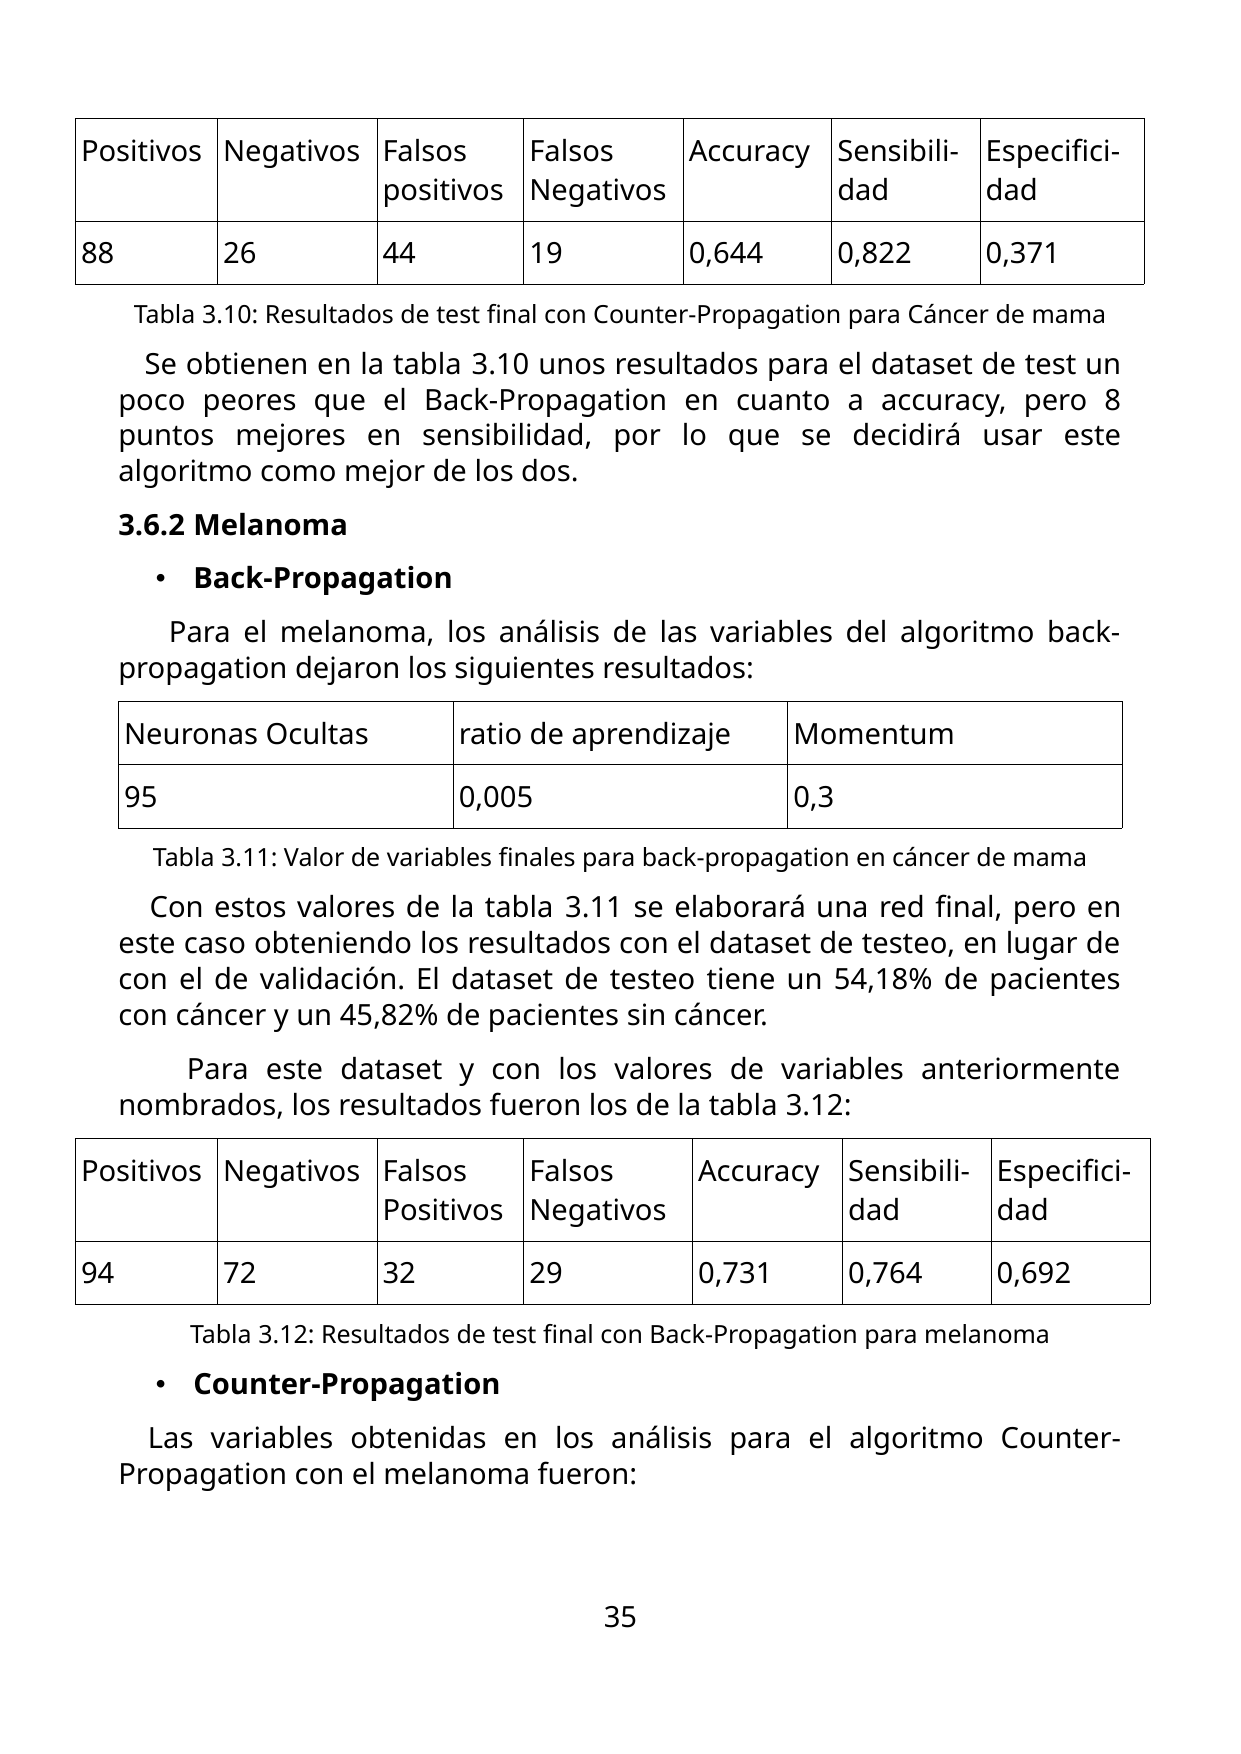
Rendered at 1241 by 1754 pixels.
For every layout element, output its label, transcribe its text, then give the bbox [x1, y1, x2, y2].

table_header Especifici-dad [992, 1139, 1150, 1241]
table_header Falsos Negativos [524, 119, 683, 221]
table_cell 0,371 [981, 222, 1144, 284]
table_cell 95 [119, 765, 453, 827]
table_header Accuracy [693, 1139, 842, 1241]
table_cell 44 [378, 222, 523, 284]
table_header Momentum [788, 702, 1122, 764]
table_header Falsos Negativos [524, 1139, 692, 1241]
text Tabla 3.11: Valor de variables finales para back-propagation en cáncer de mama [118, 840, 1122, 874]
subtitle Melanoma [118, 505, 1122, 544]
text Las variables obtenidas en los análisis para el algoritmo Counter-Propagation con el melanoma fueron: [118, 1417, 1122, 1493]
table_cell 0,764 [843, 1242, 991, 1304]
table_cell 0,692 [992, 1242, 1150, 1304]
text Tabla 3.12: Resultados de test final con Back-Propagation para melanoma [118, 1317, 1122, 1351]
table_header Especifici-dad [981, 119, 1144, 221]
table_header Sensibili-dad [832, 119, 980, 221]
table_header Accuracy [684, 119, 831, 221]
table_header ratio de aprendizaje [454, 702, 787, 764]
list Para el melanoma, los análisis de las variables del algoritmo back-propagation dejaron los siguientes resultados: [118, 611, 1122, 687]
table_cell 72 [218, 1242, 377, 1304]
table_header Negativos [218, 119, 377, 221]
text Se obtienen en la tabla 3.10 unos resultados para el dataset de test un poco peores que el Back-Propagation en cuanto a accuracy, pero 8 puntos mejores en sensibilidad, por lo que se decidirá usar este algoritmo como mejor de los dos. [118, 343, 1122, 490]
table_cell 0,822 [832, 222, 980, 284]
table_cell 32 [378, 1242, 523, 1304]
table_header Positivos [76, 119, 217, 221]
table_cell 94 [76, 1242, 217, 1304]
table_header Falsos Positivos [378, 1139, 523, 1241]
list Back-Propagation [156, 557, 1122, 597]
table_header Negativos [218, 1139, 377, 1241]
list Para este dataset y con los valores de variables anteriormente nombrados, los resultados fueron los de la tabla 3.12: [118, 1048, 1122, 1123]
table_header Positivos [76, 1139, 217, 1241]
table_header Falsos positivos [378, 119, 523, 221]
table_cell 0,731 [693, 1242, 842, 1304]
list Counter-Propagation [156, 1363, 1122, 1403]
table_cell 0,644 [684, 222, 831, 284]
table_cell 88 [76, 222, 217, 284]
table_cell 29 [524, 1242, 692, 1304]
table_cell 0,005 [454, 765, 787, 827]
table_cell 0,3 [788, 765, 1122, 827]
table_cell 19 [524, 222, 683, 284]
list Con estos valores de la tabla 3.11 se elaborará una red final, pero en este caso obteniendo los resultados con el dataset de testeo, en lugar de con el de validación. El dataset de testeo tiene un 54,18% de pacientes con cáncer y un 45,82% de pacientes sin cáncer. [118, 887, 1122, 1033]
table_header Sensibili-dad [843, 1139, 991, 1241]
text Tabla 3.10: Resultados de test final con Counter-Propagation para Cáncer de mama [118, 297, 1122, 331]
table_header Neuronas Ocultas [119, 702, 453, 764]
table_cell 26 [218, 222, 377, 284]
